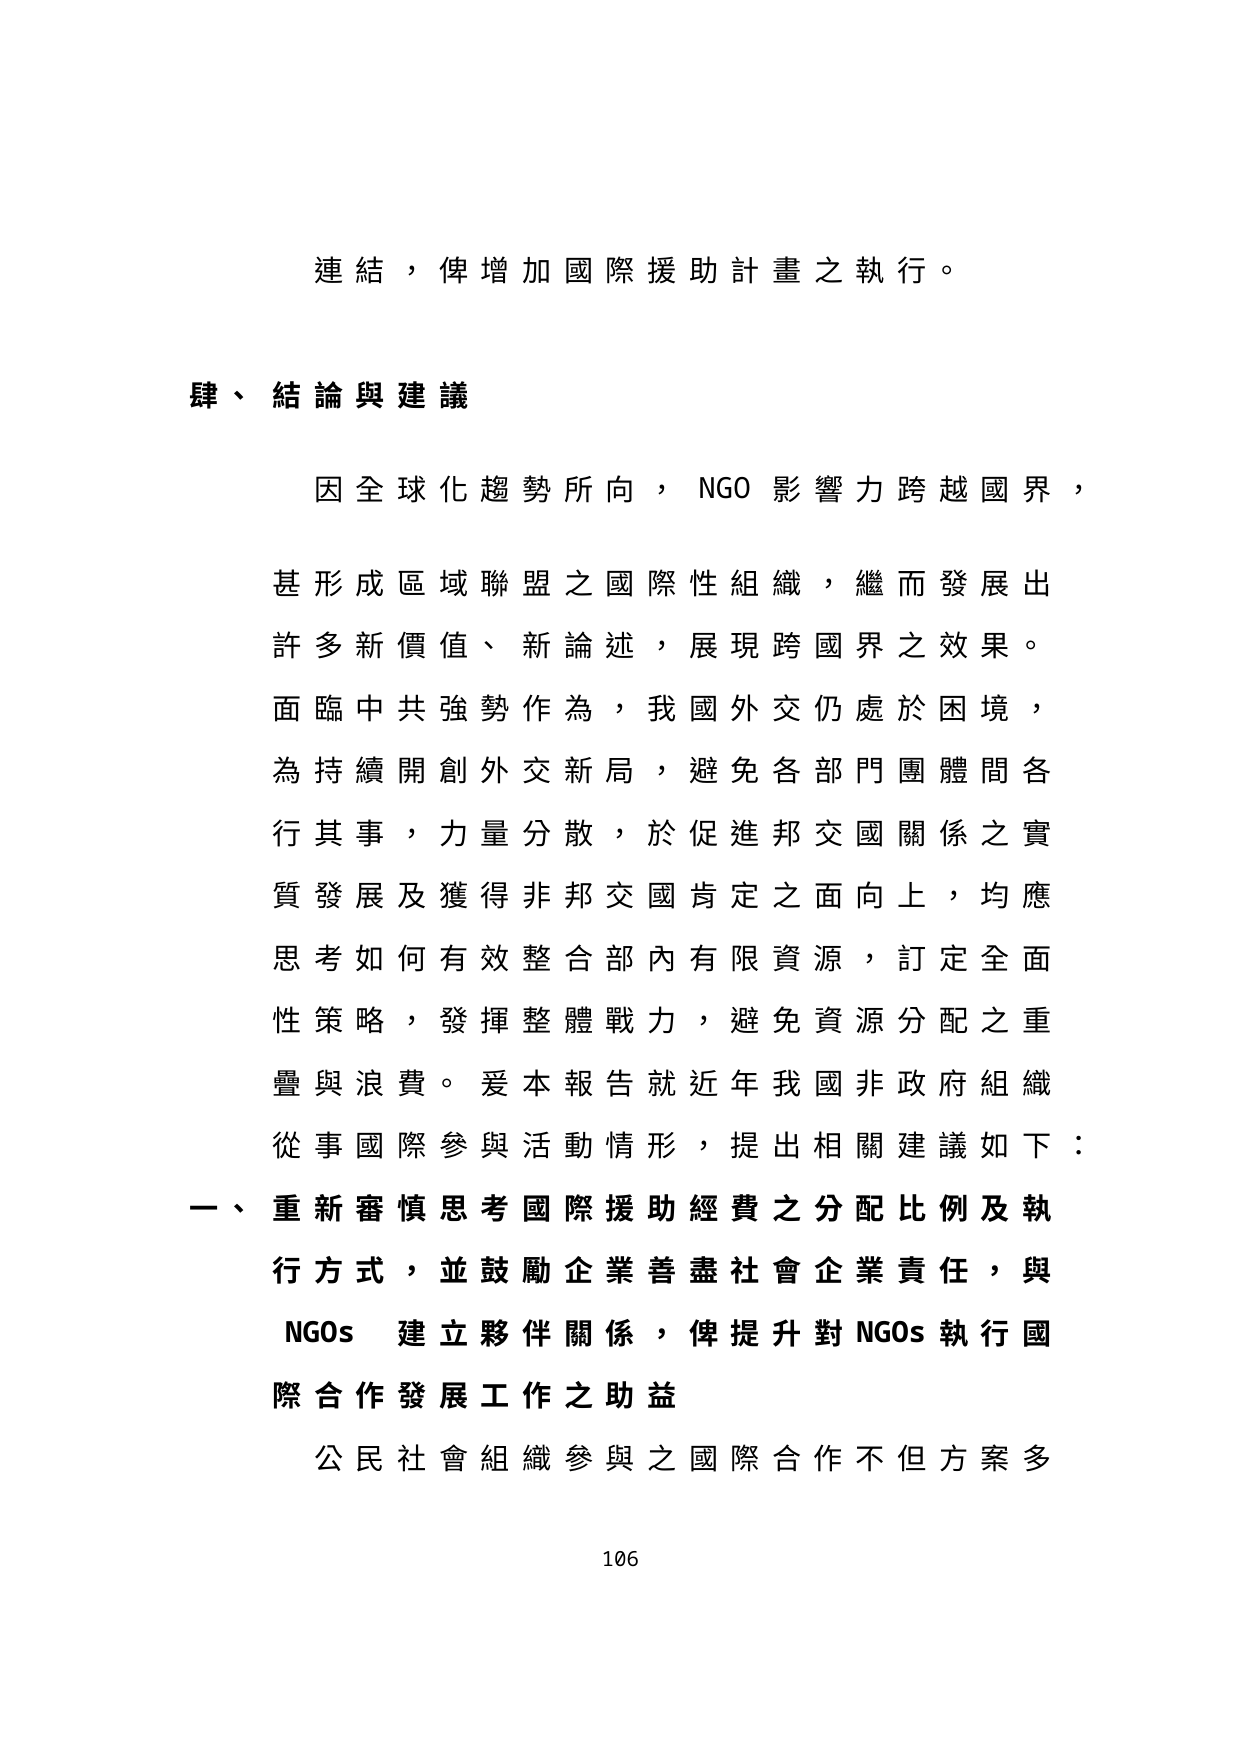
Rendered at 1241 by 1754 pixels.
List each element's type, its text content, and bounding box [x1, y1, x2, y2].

text 肆、結論與建議 [183, 352, 1058, 415]
text 連結，俾增加國際援助計畫之執行。 [271, 227, 1058, 290]
text 一、重新審慎思考國際援助經費之分配比例及執行方式，並鼓勵企業善盡社會企業責任，與NGOs 建立夥伴關係，俾提升對NGOs執行國際合作發展工作之助益 [183, 1165, 1058, 1415]
text 因全球化趨勢所向，NGO影響力跨越國界，甚形成區域聯盟之國際性組織，繼而發展出許多新價值、新論述，展現跨國界之效果。面臨中共強勢作為，我國外交仍處於困境，為持續開創外交新局，避免各部門團體間各行其事，力量分散，於促進邦交國關係之實質發展及獲得非邦交國肯定之面向上，均應思考如何有效整合部內有限資源，訂定全面性策略，發揮整體戰力，避免資源分配之重疊與浪費。爰本報告就近年我國非政府組織從事國際參與活動情形，提出相關建議如下： [242, 415, 1058, 1165]
text 公民社會組織參與之國際合作不但方案多 [242, 1415, 1058, 1477]
